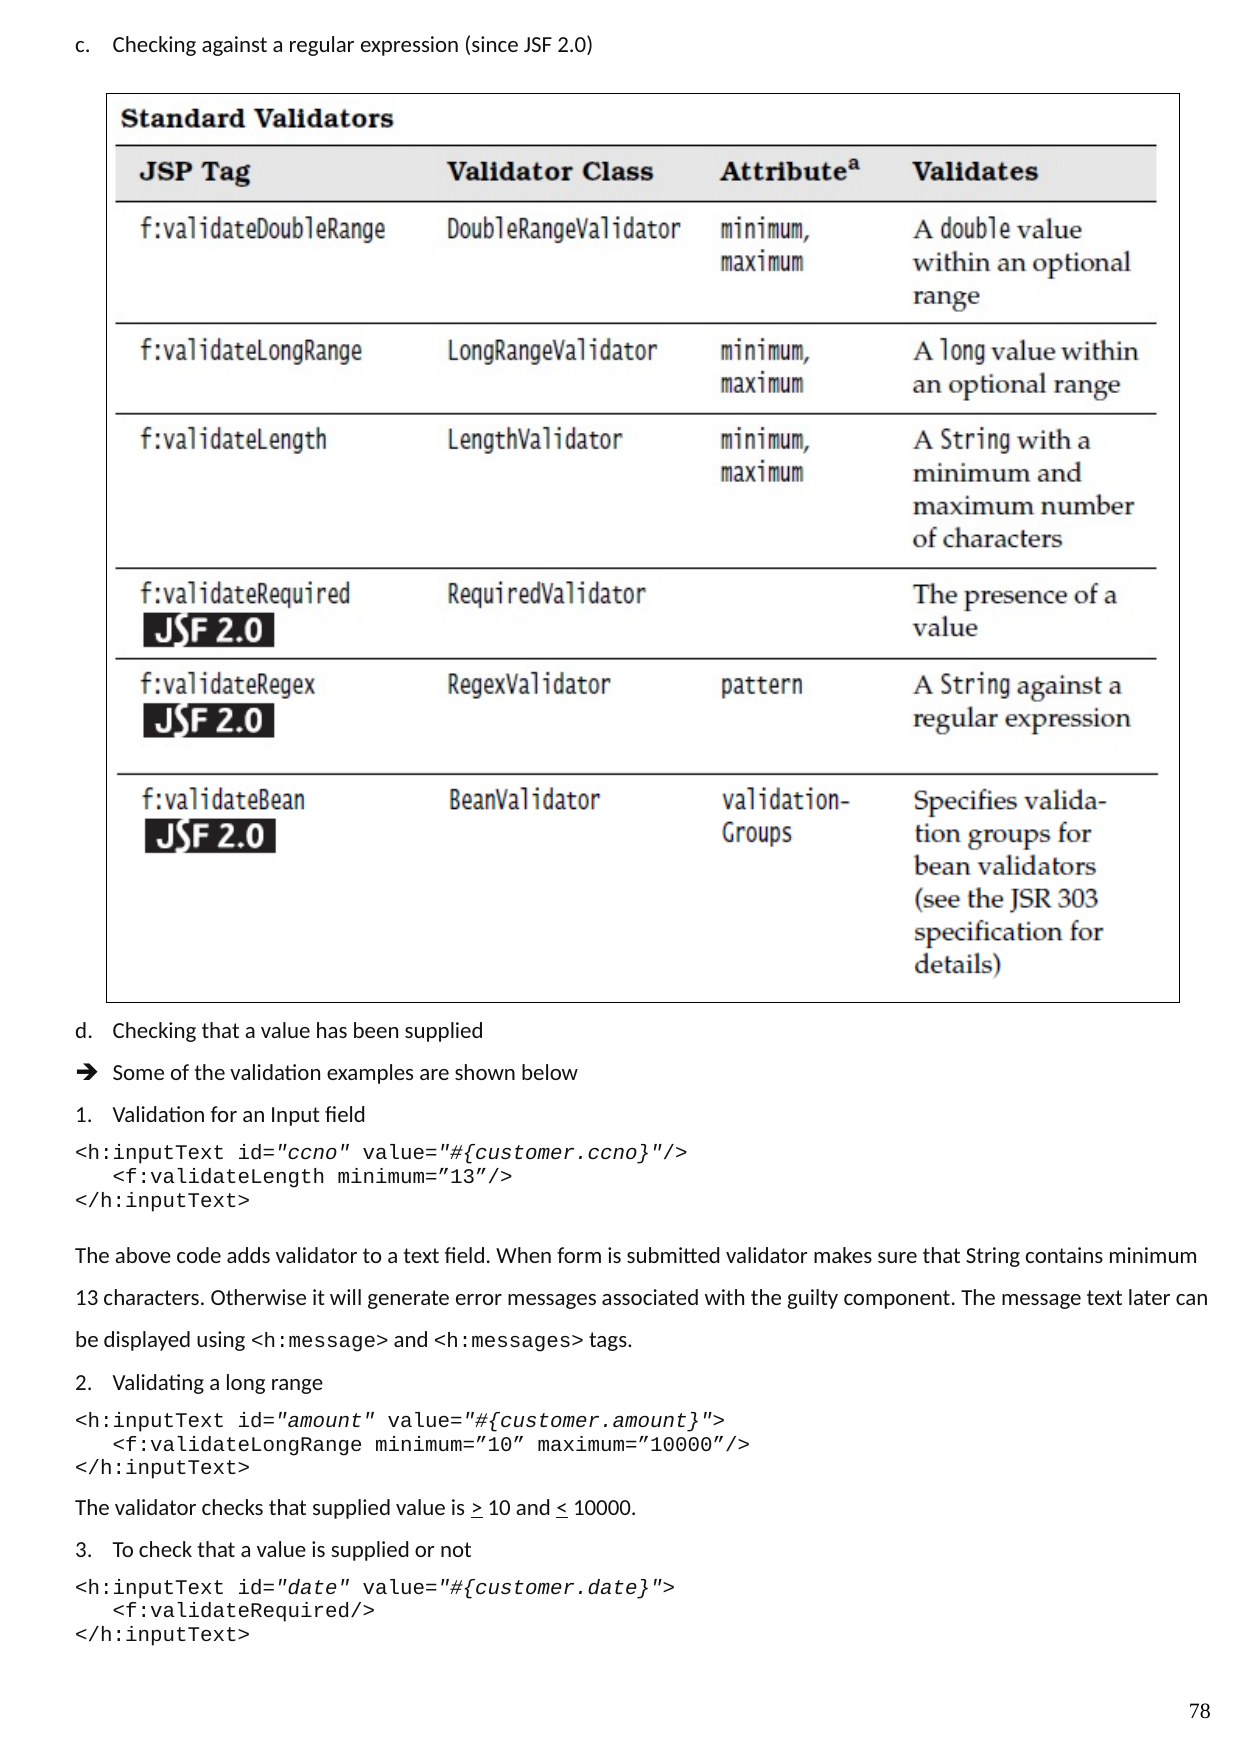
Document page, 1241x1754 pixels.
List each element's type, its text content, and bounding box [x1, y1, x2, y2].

text <h:inputText id="ccno" value="#{customer.ccno}"/> [75, 1142, 1211, 1166]
text The above code adds validator to a text field. When form is submitted validator makes sure that String contains minimum 13 characters. Otherwise it will generate error messages associated with the guilty component. The message text later can be displayed using <h:message> and <h:messages> tags. [75, 1241, 1211, 1354]
text 3. To check that a value is supplied or not [75, 1535, 1211, 1563]
text </h:inputText> [75, 1457, 1211, 1481]
text <h:inputText id="amount" value="#{customer.amount}"> [75, 1410, 1211, 1434]
text </h:inputText> [75, 1624, 1211, 1648]
text 2. Validating a long range [75, 1368, 1211, 1396]
text <f:validateLongRange minimum=”10” maximum=”10000”/> [75, 1434, 1211, 1457]
list Some of the validation examples are shown below [75, 1058, 1211, 1086]
text <f:validateRequired/> [75, 1600, 1211, 1624]
text <f:validateLength minimum=”13”/> [75, 1166, 1211, 1189]
text The validator checks that supplied value is > 10 and < 10000. [75, 1493, 1211, 1521]
text c. Checking against a regular expression (since JSF 2.0) [75, 30, 1211, 58]
text </h:inputText> [75, 1189, 1211, 1213]
text <h:inputText id="date" value="#{customer.date}"> [75, 1577, 1211, 1600]
list 1. Validation for an Input field [75, 1100, 1211, 1128]
text d. Checking that a value has been supplied [75, 72, 1211, 1044]
